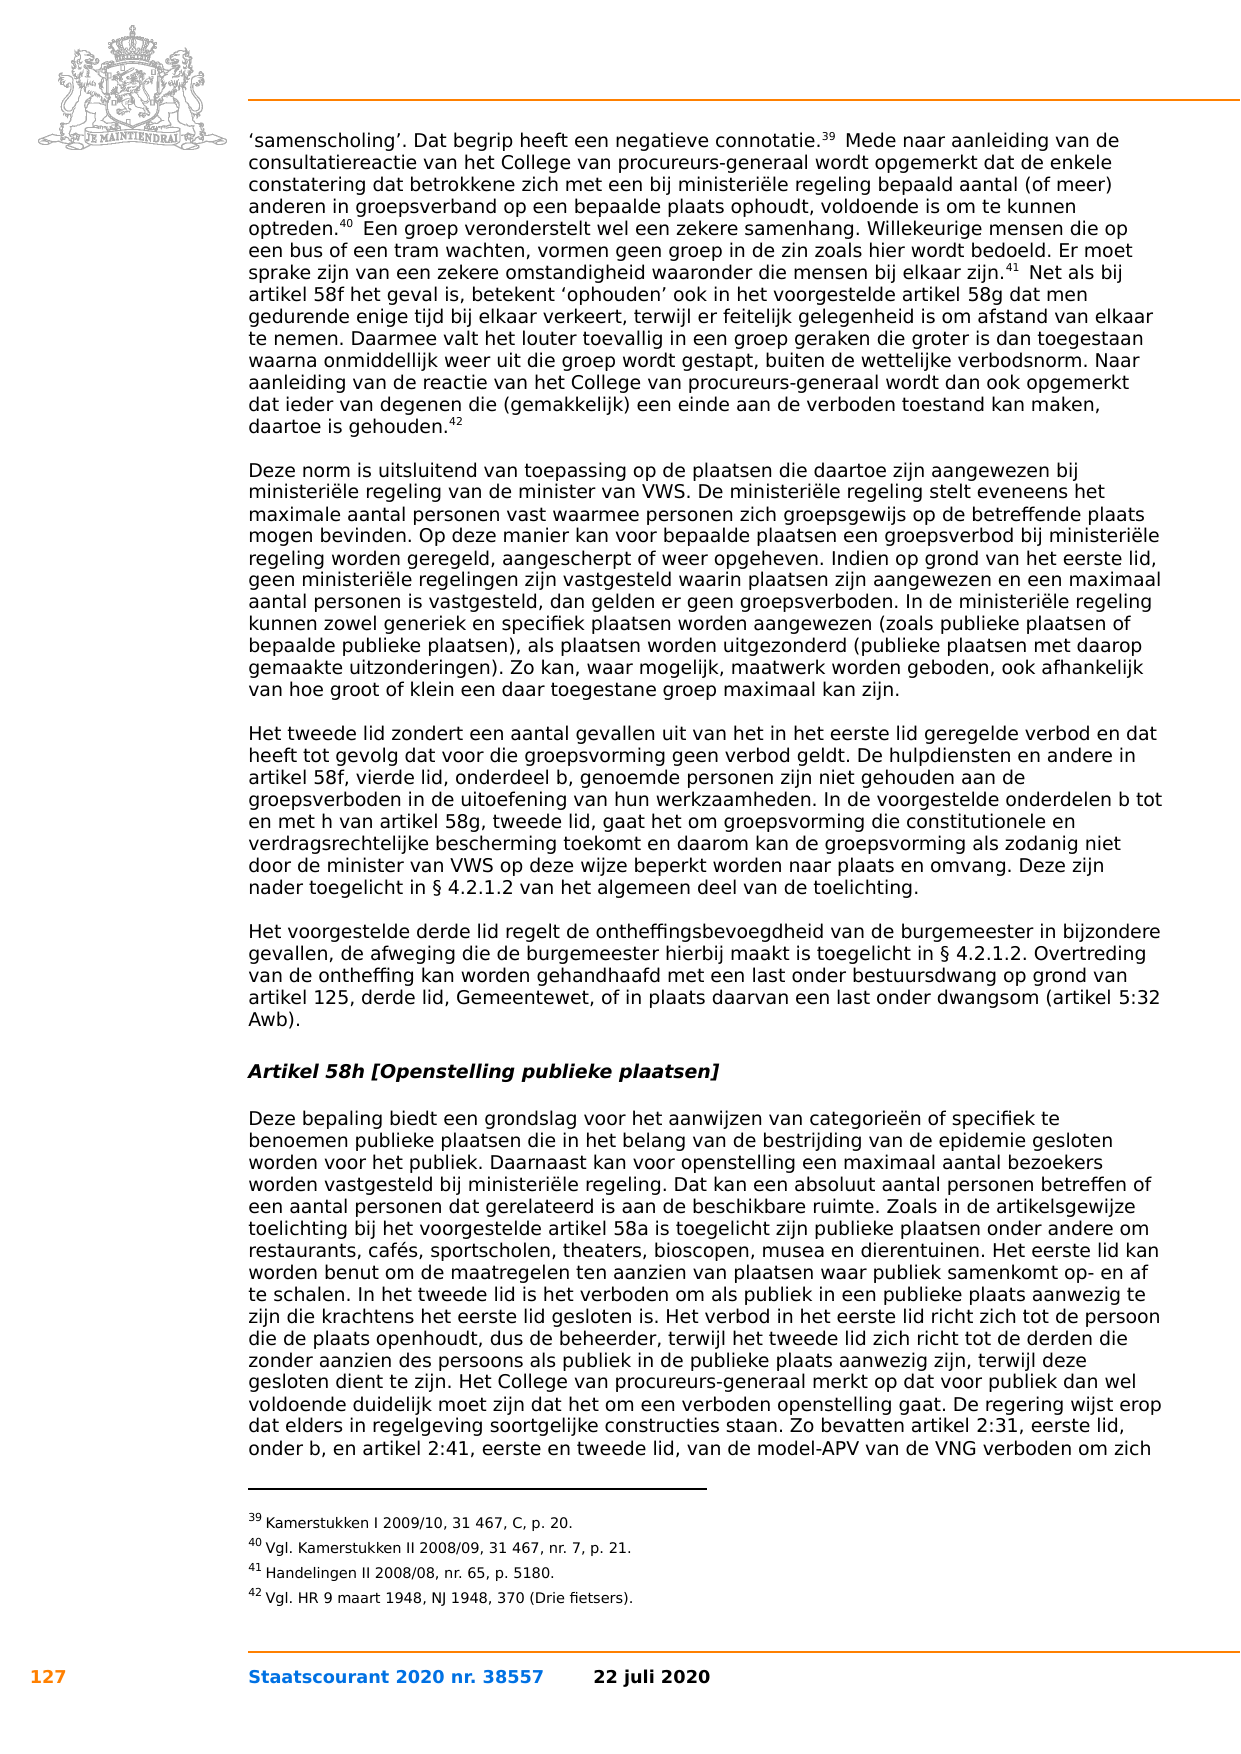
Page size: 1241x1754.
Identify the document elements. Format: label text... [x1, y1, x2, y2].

text Deze norm is uitsluitend van toepassing op de plaatsen die daartoe zijn aangewezen bij ministeriële regeling van de minister van VWS. De ministeriële regeling stelt eveneens het maximale aantal personen vast waarmee personen zich groepsgewijs op de betreffende plaats mogen bevinden. Op deze manier kan voor bepaalde plaatsen een groepsverbod bij ministeriële regeling worden geregeld, aangescherpt of weer opgeheven. Indien op grond van het eerste lid, geen ministeriële regelingen zijn vastgesteld waarin plaatsen zijn aangewezen en een maximaal aantal personen is vastgesteld, dan gelden er geen groepsverboden. In de ministeriële regeling kunnen zowel generiek en specifiek plaatsen worden aangewezen (zoals publieke plaatsen of bepaalde publieke plaatsen), als plaatsen worden uitgezonderd (publieke plaatsen met daarop gemaakte uitzonderingen). Zo kan, waar mogelijk, maatwerk worden geboden, ook afhankelijk van hoe groot of klein een daar toegestane groep maximaal kan zijn. [248, 459, 1163, 701]
text Het voorgestelde derde lid regelt de ontheffingsbevoegdheid van de burgemeester in bijzondere gevallen, de afweging die de burgemeester hierbij maakt is toegelicht in § 4.2.1.2. Overtreding van de ontheffing kan worden gehandhaafd met een last onder bestuursdwang op grond van artikel 125, derde lid, Gemeentewet, of in plaats daarvan een last onder dwangsom (artikel 5:32 Awb). [248, 921, 1163, 1031]
picture [38, 25, 227, 150]
text Het tweede lid zondert een aantal gevallen uit van het in het eerste lid geregelde verbod en dat heeft tot gevolg dat voor die groepsvorming geen verbod geldt. De hulpdiensten en andere in artikel 58f, vierde lid, onderdeel b, genoemde personen zijn niet gehouden aan de groepsverboden in de uitoefening van hun werkzaamheden. In de voorgestelde onderdelen b tot en met h van artikel 58g, tweede lid, gaat het om groepsvorming die constitutionele en verdragsrechtelijke bescherming toekomt en daarom kan de groepsvorming als zodanig niet door de minister van VWS op deze wijze beperkt worden naar plaats en omvang. Deze zijn nader toegelicht in § 4.2.1.2 van het algemeen deel van de toelichting. [248, 723, 1163, 899]
text Kamerstukken I 2009/10, 31 467, C, p. 20. [248, 1511, 1163, 1533]
text Handelingen II 2008/08, nr. 65, p. 5180. [248, 1561, 1163, 1583]
text ‘samenscholing’. Dat begrip heeft een negatieve connotatie. Mede naar aanleiding van de consultatiereactie van het College van procureurs-generaal wordt opgemerkt dat de enkele constatering dat betrokkene zich met een bij ministeriële regeling bepaald aantal (of meer) anderen in groepsverband op een bepaalde plaats ophoudt, voldoende is om te kunnen optreden. Een groep veronderstelt wel een zekere samenhang. Willekeurige mensen die op een bus of een tram wachten, vormen geen groep in de zin zoals hier wordt bedoeld. Er moet sprake zijn van een zekere omstandigheid waaronder die mensen bij elkaar zijn. Net als bij artikel 58f het geval is, betekent ‘ophouden’ ook in het voorgestelde artikel 58g dat men gedurende enige tijd bij elkaar verkeert, terwijl er feitelijk gelegenheid is om afstand van elkaar te nemen. Daarmee valt het louter toevallig in een groep geraken die groter is dan toegestaan waarna onmiddellijk weer uit die groep wordt gestapt, buiten de wettelijke verbodsnorm. Naar aanleiding van de reactie van het College van procureurs-generaal wordt dan ook opgemerkt dat ieder van degenen die (gemakkelijk) een einde aan de verboden toestand kan maken, daartoe is gehouden. [248, 130, 1163, 438]
text Vgl. Kamerstukken II 2008/09, 31 467, nr. 7, p. 21. [248, 1536, 1163, 1558]
subtitle Artikel 58h [Openstelling publieke plaatsen] [248, 1061, 1163, 1083]
text Deze bepaling biedt een grondslag voor het aanwijzen van categorieën of specifiek te benoemen publieke plaatsen die in het belang van de bestrijding van de epidemie gesloten worden voor het publiek. Daarnaast kan voor openstelling een maximaal aantal bezoekers worden vastgesteld bij ministeriële regeling. Dat kan een absoluut aantal personen betreffen of een aantal personen dat gerelateerd is aan de beschikbare ruimte. Zoals in de artikelsgewijze toelichting bij het voorgestelde artikel 58a is toegelicht zijn publieke plaatsen onder andere om restaurants, cafés, sportscholen, theaters, bioscopen, musea en dierentuinen. Het eerste lid kan worden benut om de maatregelen ten aanzien van plaatsen waar publiek samenkomt op- en af te schalen. In het tweede lid is het verboden om als publiek in een publieke plaats aanwezig te zijn die krachtens het eerste lid gesloten is. Het verbod in het eerste lid richt zich tot de persoon die de plaats openhoudt, dus de beheerder, terwijl het tweede lid zich richt tot de derden die zonder aanzien des persoons als publiek in de publieke plaats aanwezig zijn, terwijl deze gesloten dient te zijn. Het College van procureurs-generaal merkt op dat voor publiek dan wel voldoende duidelijk moet zijn dat het om een verboden openstelling gaat. De regering wijst erop dat elders in regelgeving soortgelijke constructies staan. Zo bevatten artikel 2:31, eerste lid, onder b, en artikel 2:41, eerste en tweede lid, van de model-APV van de VNG verboden om zich [248, 1108, 1163, 1459]
text Vgl. HR 9 maart 1948, NJ 1948, 370 (Drie fietsers). [248, 1586, 1163, 1608]
